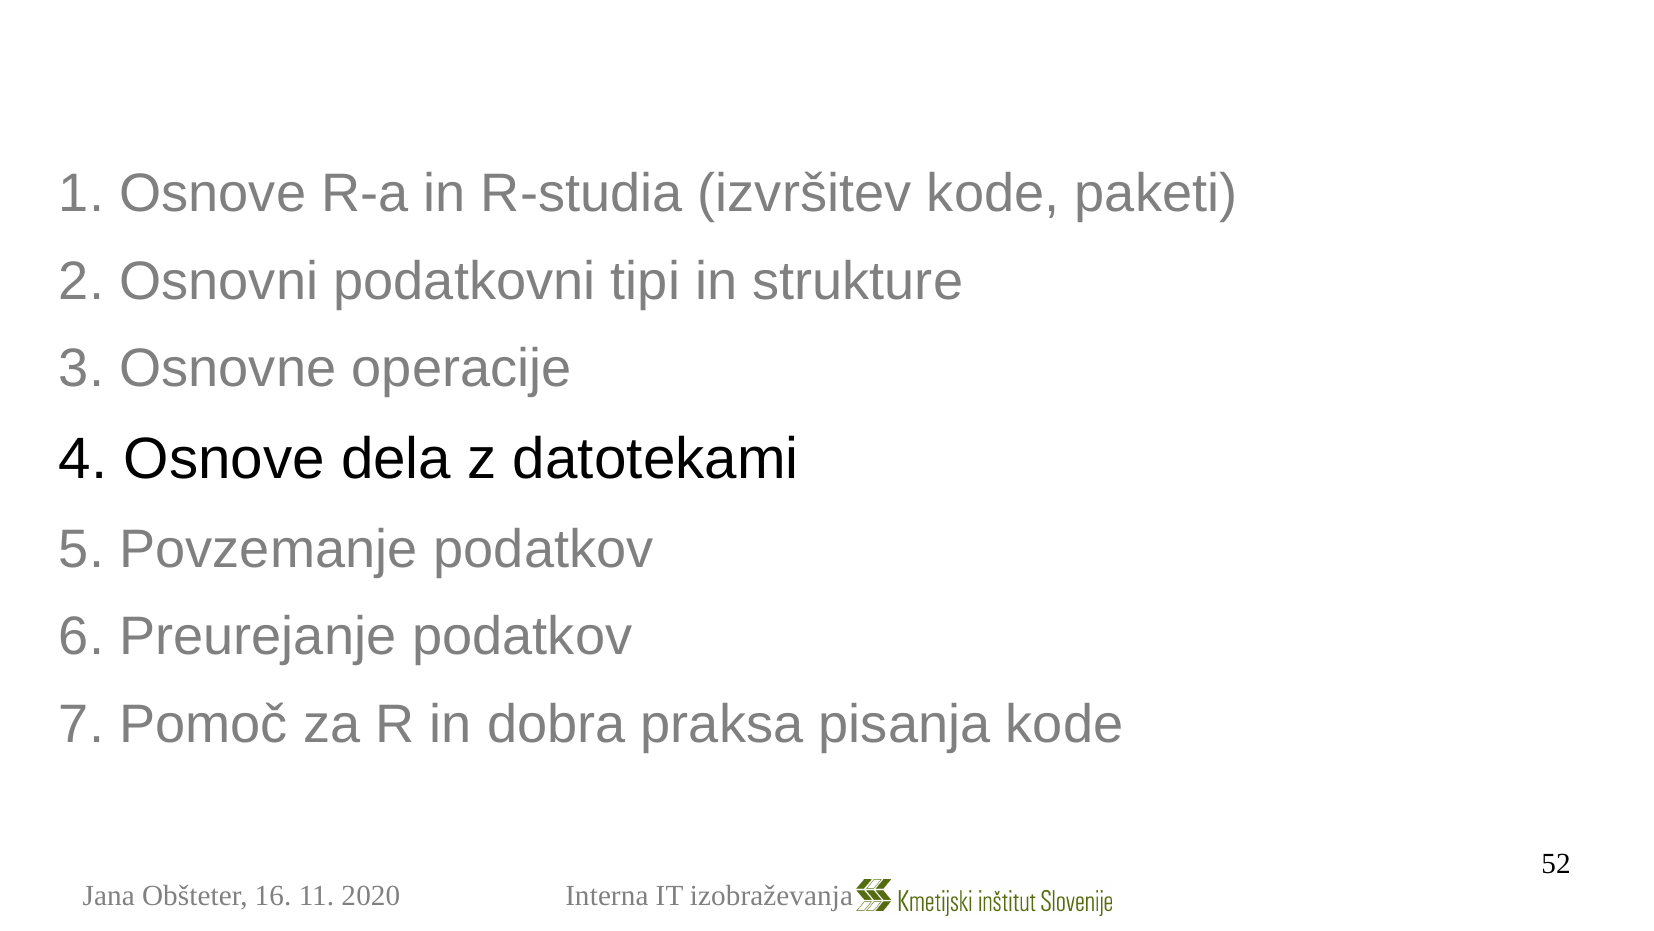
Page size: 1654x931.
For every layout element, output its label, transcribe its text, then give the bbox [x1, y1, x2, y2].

picture [856, 879, 1112, 916]
list 1. Osnove R-a in R-studia (izvršitev kode, paketi) 2. Osnovni podatkovni tipi in strukture 3. Osnovne operacije 4. Osnove dela z datotekami 5. Povzemanje podatkov 6. Preurejanje podatkov 7. Pomoč za R in dobra praksa pisanja kode [59, 153, 1619, 815]
